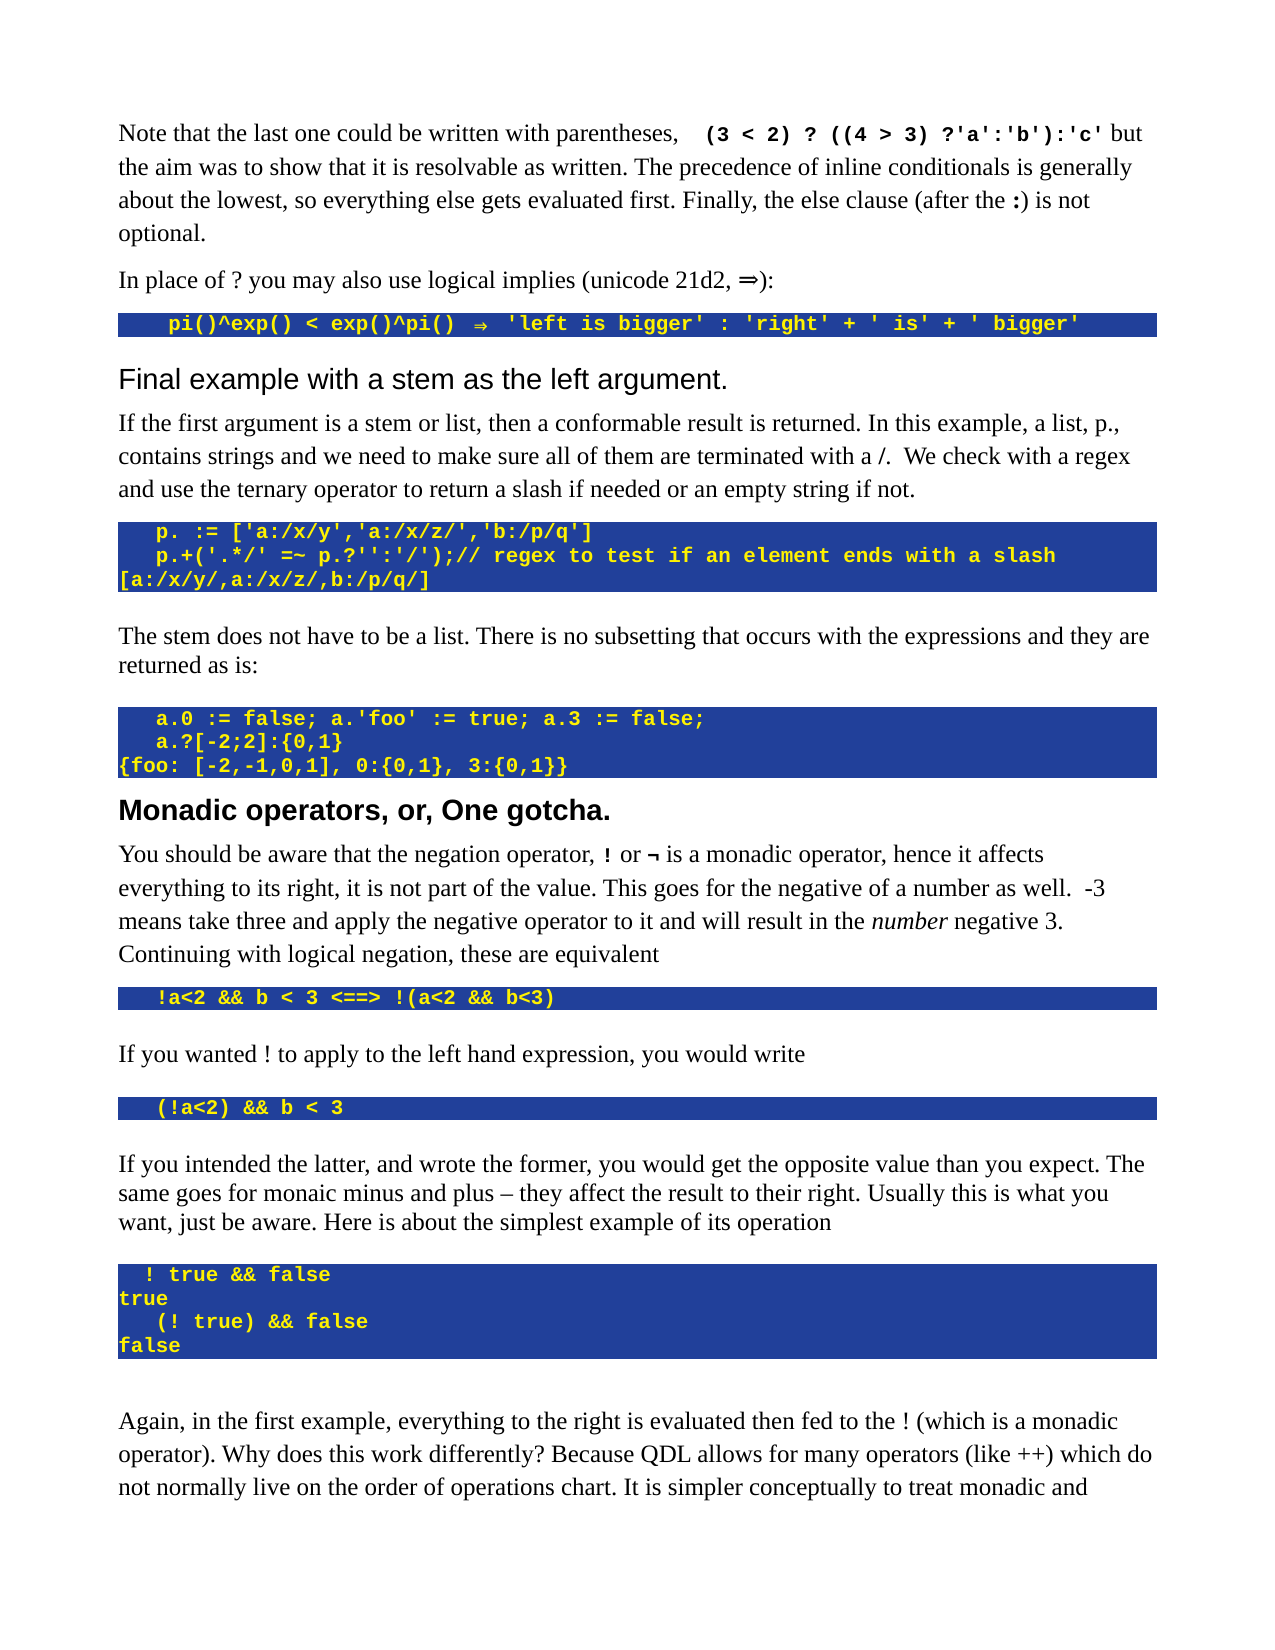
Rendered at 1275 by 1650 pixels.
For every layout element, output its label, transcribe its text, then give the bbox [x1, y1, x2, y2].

text a.?[-2;2]:{0,1} [118, 731, 1157, 755]
text In place of ? you may also use logical implies (unicode 21d2, ⇒): [118, 266, 1157, 294]
text If you intended the latter, and wrote the former, you would get the opposite value than you expect. The same goes for monaic minus and plus – they affect the result to their right. Usually this is what you want, just be aware. Here is about the simplest example of its operation [118, 1149, 1157, 1264]
subtitle Final example with a stem as the left argument. [118, 362, 1157, 395]
text p. := ['a:/x/y','a:/x/z/','b:/p/q'] p.+('.*/' =~ p.?'':'/');// regex to test if an element ends with a slash [a:/x/y/,a:/x/z/,b:/p/q/] [118, 522, 1157, 592]
text false [118, 1335, 1157, 1359]
text {foo: [-2,-1,0,1], 0:{0,1}, 3:{0,1}} [118, 755, 1157, 778]
text Note that the last one could be written with parentheses, (3 < 2) ? ((4 > 3) ?'a':'b'):'c' but the aim was to show that it is resolvable as written. The precedence of inline conditionals is generally about the lowest, so everything else gets evaluated first. Finally, the else clause (after the :) is not optional. [118, 118, 1157, 247]
text (! true) && false [118, 1311, 1157, 1335]
text (!a<2) && b < 3 [118, 1097, 1157, 1120]
text If the first argument is a stem or list, then a conformable result is returned. In this example, a list, p., contains strings and we need to make sure all of them are terminated with a /. We check with a regex and use the ternary operator to return a slash if needed or an empty string if not. [118, 408, 1157, 503]
text !a<2 && b < 3 <==> !(a<2 && b<3) [118, 987, 1157, 1010]
text pi()^exp() < exp()^pi() ⇒ 'left is bigger' : 'right' + ' is' + ' bigger' [118, 313, 1157, 337]
text ! true && false [118, 1264, 1157, 1288]
subtitle Monadic operators, or, One gotcha. [118, 793, 1157, 827]
text true [118, 1288, 1157, 1311]
text The stem does not have to be a list. There is no subsetting that occurs with the expressions and they are returned as is: [118, 621, 1157, 679]
text If you wanted ! to apply to the left hand expression, you would write [118, 1039, 1157, 1068]
text Again, in the first example, everything to the right is evaluated then fed to the ! (which is a monadic operator). Why does this work differently? Because QDL allows for many operators (like ++) which do not normally live on the order of operations chart. It is simpler conceptually to treat monadic and [118, 1406, 1157, 1501]
text a.0 := false; a.'foo' := true; a.3 := false; [118, 707, 1157, 731]
text You should be aware that the negation operator, ! or ¬ is a monadic operator, hence it affects everything to its right, it is not part of the value. This goes for the negative of a number as well. -3 means take three and apply the negative operator to it and will result in the number negative 3. Continuing with logical negation, these are equivalent [118, 839, 1157, 968]
